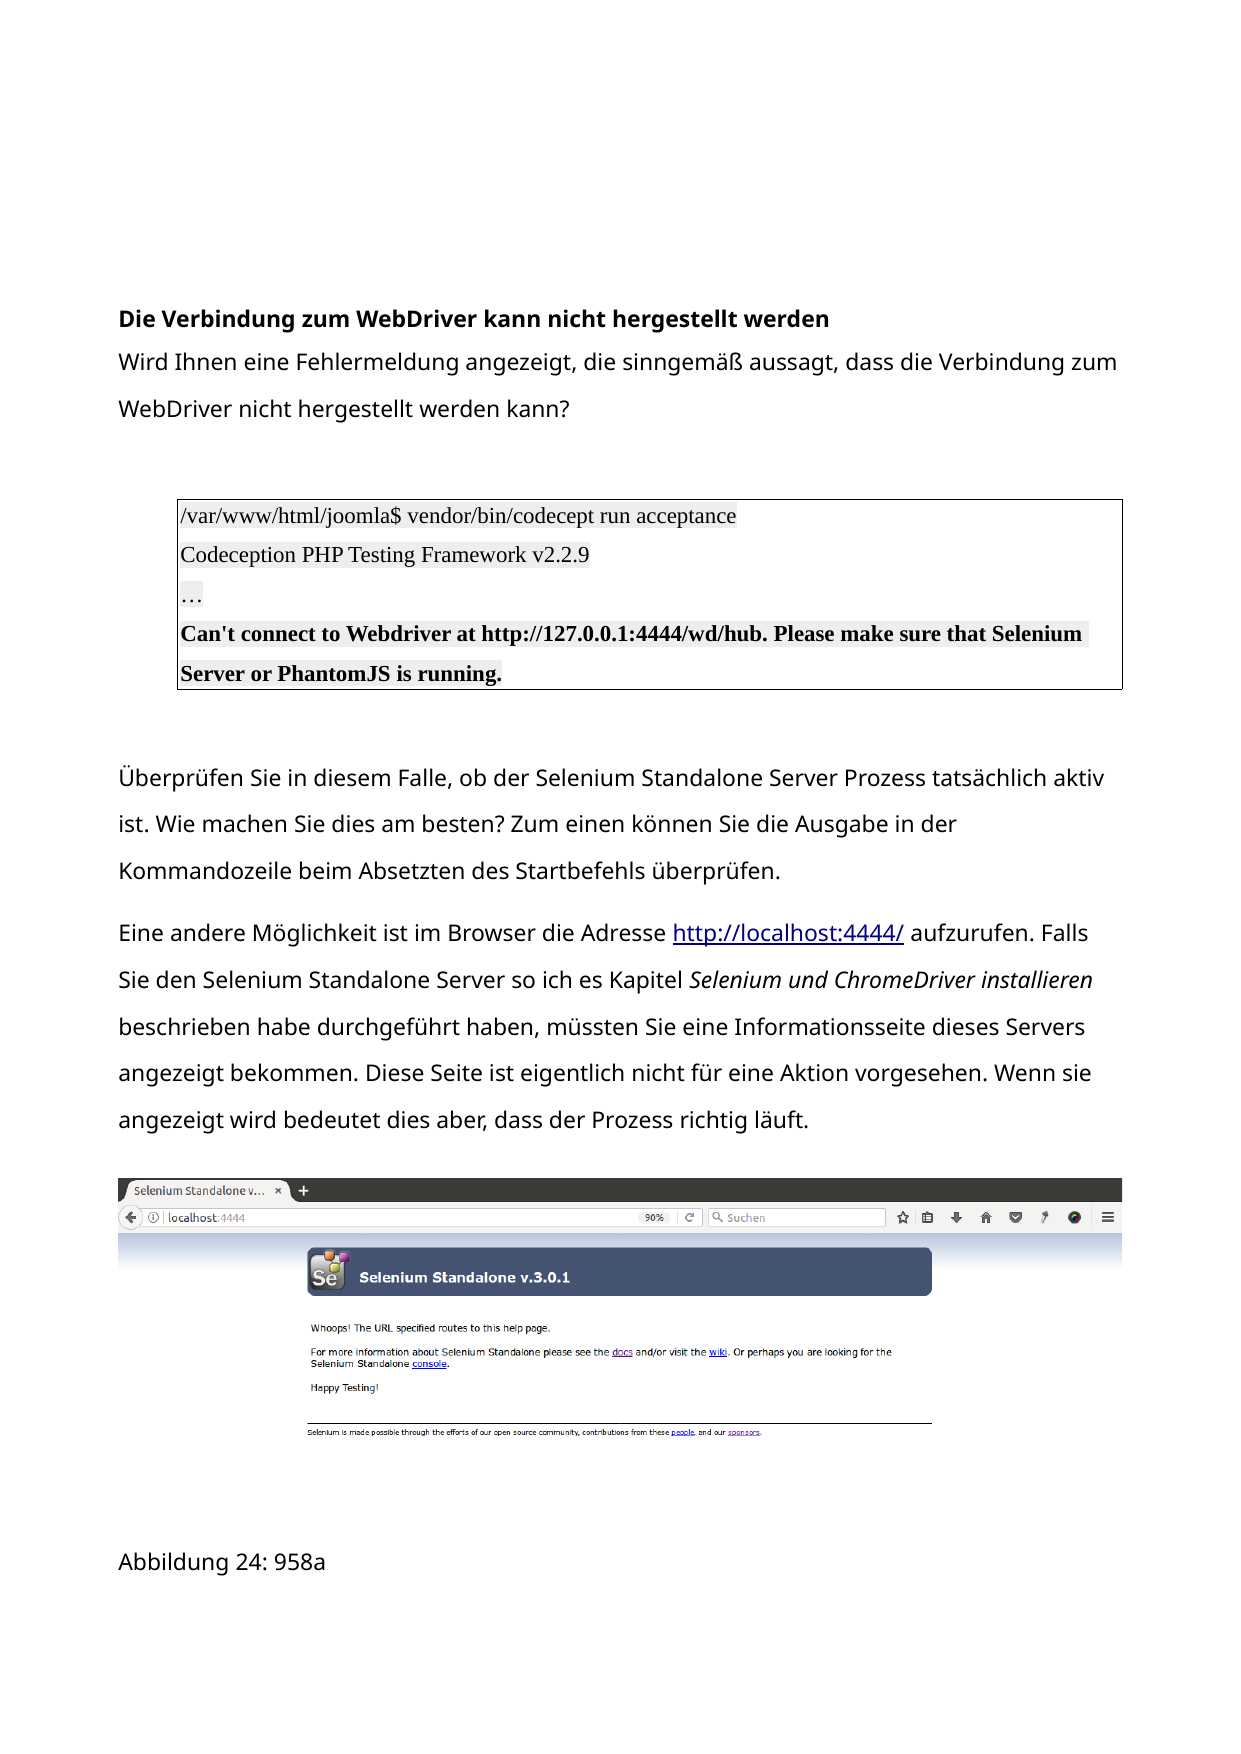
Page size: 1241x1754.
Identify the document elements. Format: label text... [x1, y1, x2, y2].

text Eine andere Möglichkeit ist im Browser die Adresse http://localhost:4444/ aufzurufen. Falls Sie den Selenium Standalone Server so ich es Kapitel Selenium und ChromeDriver installieren beschrieben habe durchgeführt haben, müssten Sie eine Informationsseite dieses Servers angezeigt bekommen. Diese Seite ist eigentlich nicht für eine Aktion vorgesehen. Wenn sie angezeigt wird bedeutet dies aber, dass der Prozess richtig läuft. [118, 917, 1122, 1136]
picture [118, 1178, 1123, 1547]
text Überprüfen Sie in diesem Falle, ob der Selenium Standalone Server Prozess tatsächlich aktiv ist. Wie machen Sie dies am besten? Zum einen können Sie die Ausgabe in der Kommandozeile beim Absetzten des Startbefehls überprüfen. [118, 762, 1122, 887]
subtitle Die Verbindung zum WebDriver kann nicht hergestellt werden [118, 302, 1122, 334]
text Wird Ihnen eine Fehlermeldung angezeigt, die sinngemäß aussagt, dass die Verbindung zum WebDriver nicht hergestellt werden kann? [118, 346, 1122, 424]
text Abbildung 24: 958a [118, 1547, 1122, 1577]
text /var/www/html/joomla$ vendor/bin/codecept run acceptance Codeception PHP Testing Framework v2.2.9 … Can't connect to Webdriver at http://127.0.0.1:4444/wd/hub. Please make sure that Selenium Server or PhantomJS is running. [178, 500, 1122, 689]
